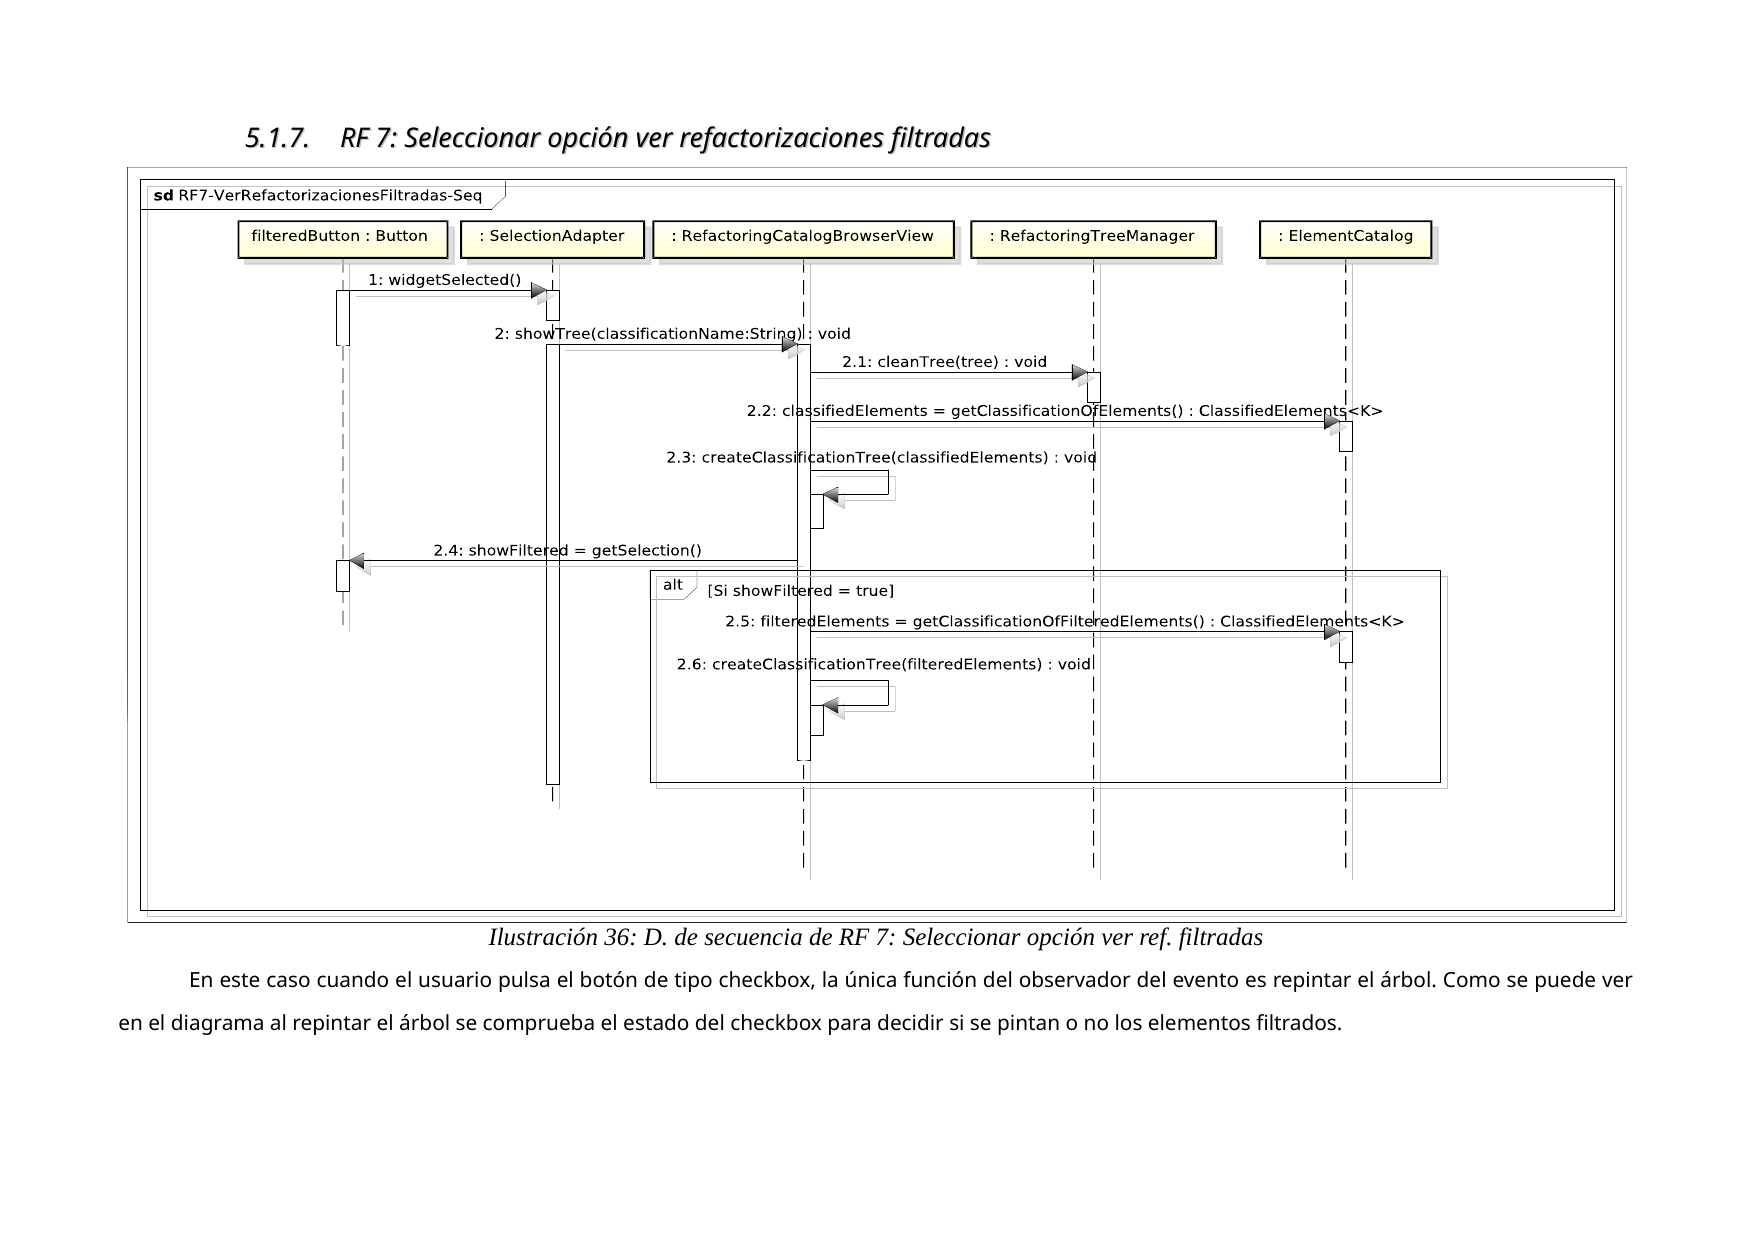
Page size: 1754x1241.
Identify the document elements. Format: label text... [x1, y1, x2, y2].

text Ilustración 36: D. de secuencia de RF 7: Seleccionar opción ver ref. filtradas [124, 180, 1630, 951]
subtitle RF 7: Seleccionar opción ver refactorizaciones filtradas [310, 118, 1636, 155]
text En este caso cuando el usuario pulsa el botón de tipo checkbox, la única función del observador del evento es repintar el árbol. Como se puede ver en el diagrama al repintar el árbol se comprueba el estado del checkbox para decidir si se pintan o no los elementos filtrados. [118, 167, 1636, 1036]
